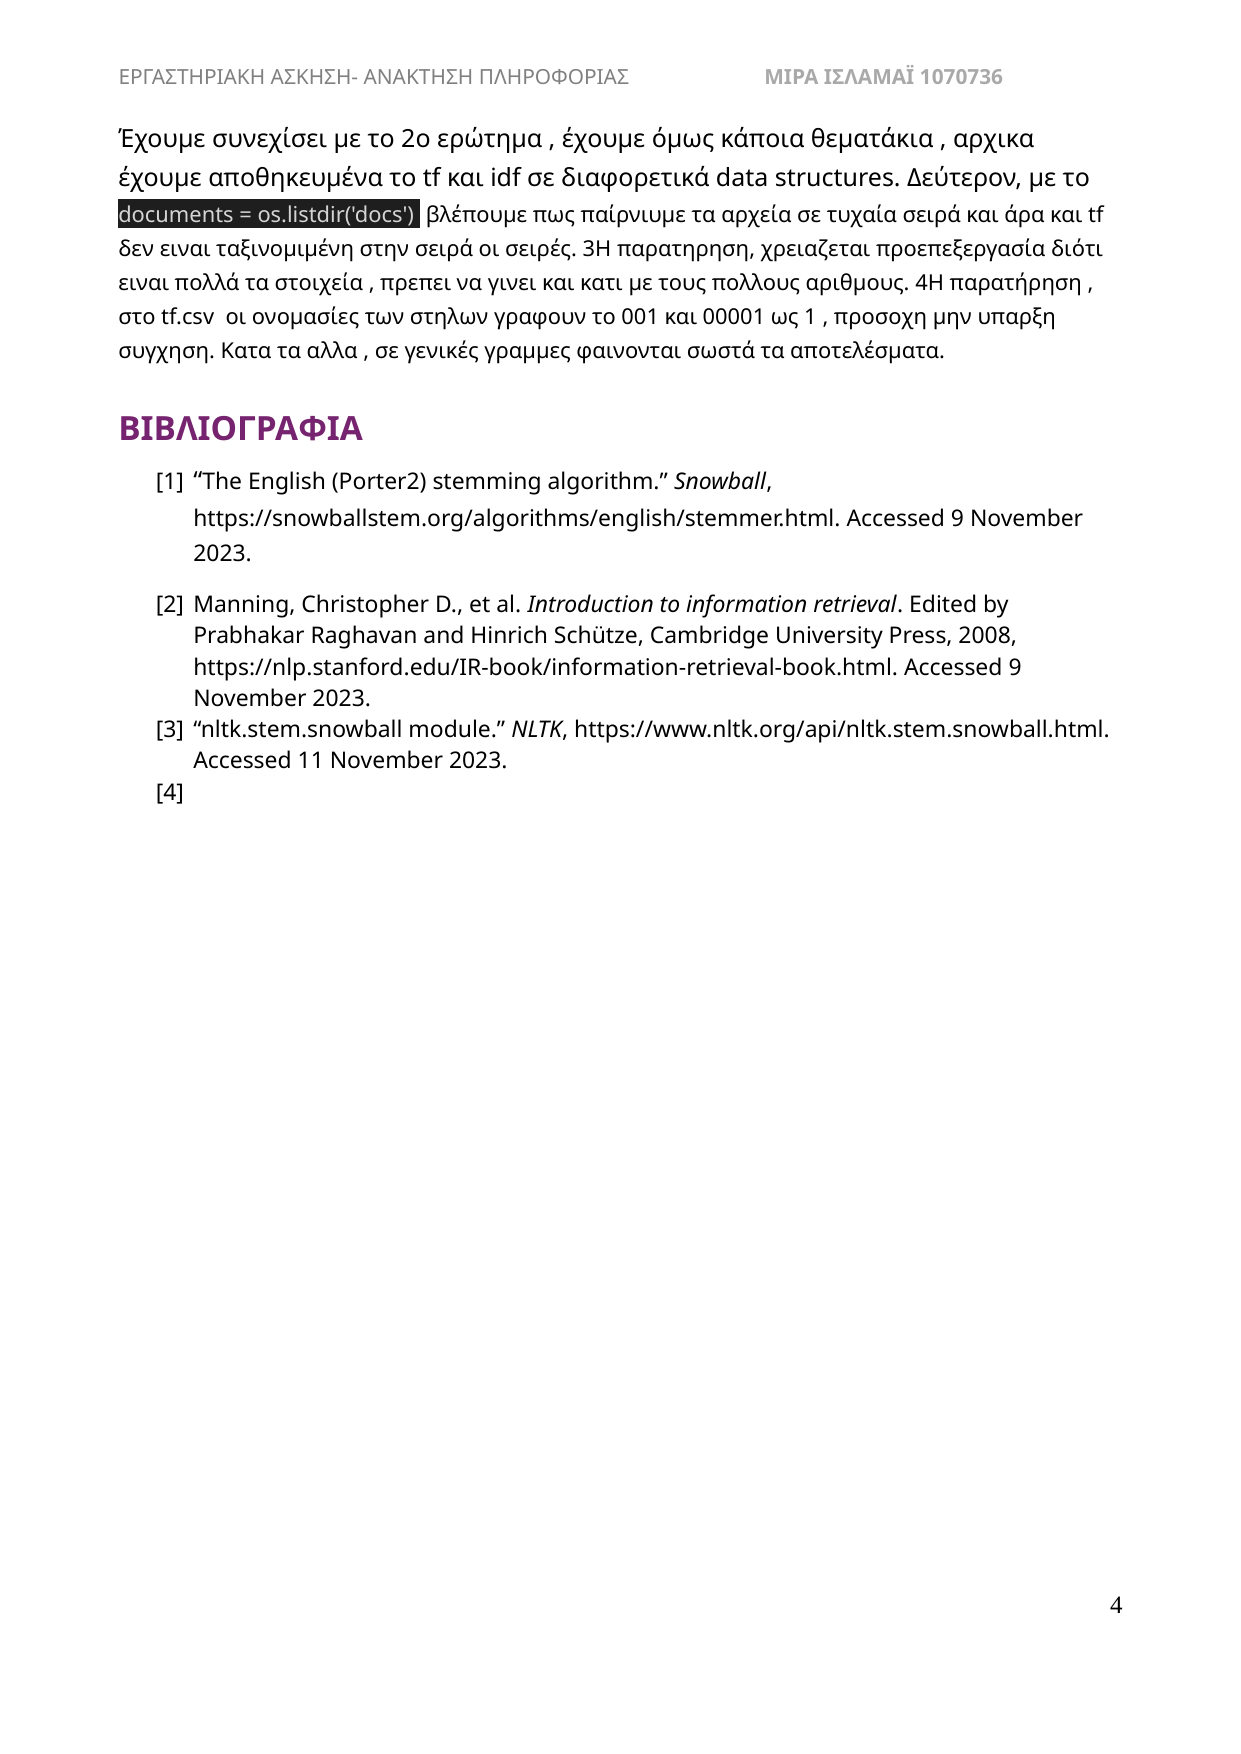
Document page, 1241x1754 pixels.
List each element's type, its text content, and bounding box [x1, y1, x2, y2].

subtitle ΒΙΒΛΙΟΓΡΑΦΙΑ [118, 405, 1122, 450]
text Έχουμε συνεχίσει με το 2ο ερώτημα , έχουμε όμως κάποια θεματάκια , αρχικα έχουμε αποθηκευμένα το tf και idf σε διαφορετικά data structures. Δεύτερον, με το documents = os.listdir('docs') βλέπουμε πως παίρνιυμε τα αρχεία σε τυχαία σειρά και άρα και tf δεν ειναι ταξινομιμένη στην σειρά οι σειρές. 3Η παρατηρηση, χρειαζεται προεπεξεργασία διότι ειναι πολλά τα στοιχεία , πρεπει να γινει και κατι με τους πολλους αριθμους. 4Η παρατήρηση , στο tf.csv οι ονομασίες των στηλων γραφουν το 001 και 00001 ως 1 , προσοχη μην υπαρξη συγχηση. Κατα τα αλλα , σε γενικές γραμμες φαινονται σωστά τα αποτελέσματα. [118, 121, 1122, 365]
list Manning, Christopher D., et al. Introduction to information retrieval. Edited by Prabhakar Raghavan and Hinrich Schütze, Cambridge University Press, 2008, https://nlp.stanford.edu/IR-book/information-retrieval-book.html. Accessed 9 November 2023. [156, 588, 1122, 713]
list “The English (Porter2) stemming algorithm.” Snowball, https://snowballstem.org/algorithms/english/stemmer.html. Accessed 9 November 2023. [156, 463, 1122, 569]
list “nltk.stem.snowball module.” NLTK, https://www.nltk.org/api/nltk.stem.snowball.html. Accessed 11 November 2023. [156, 713, 1122, 775]
